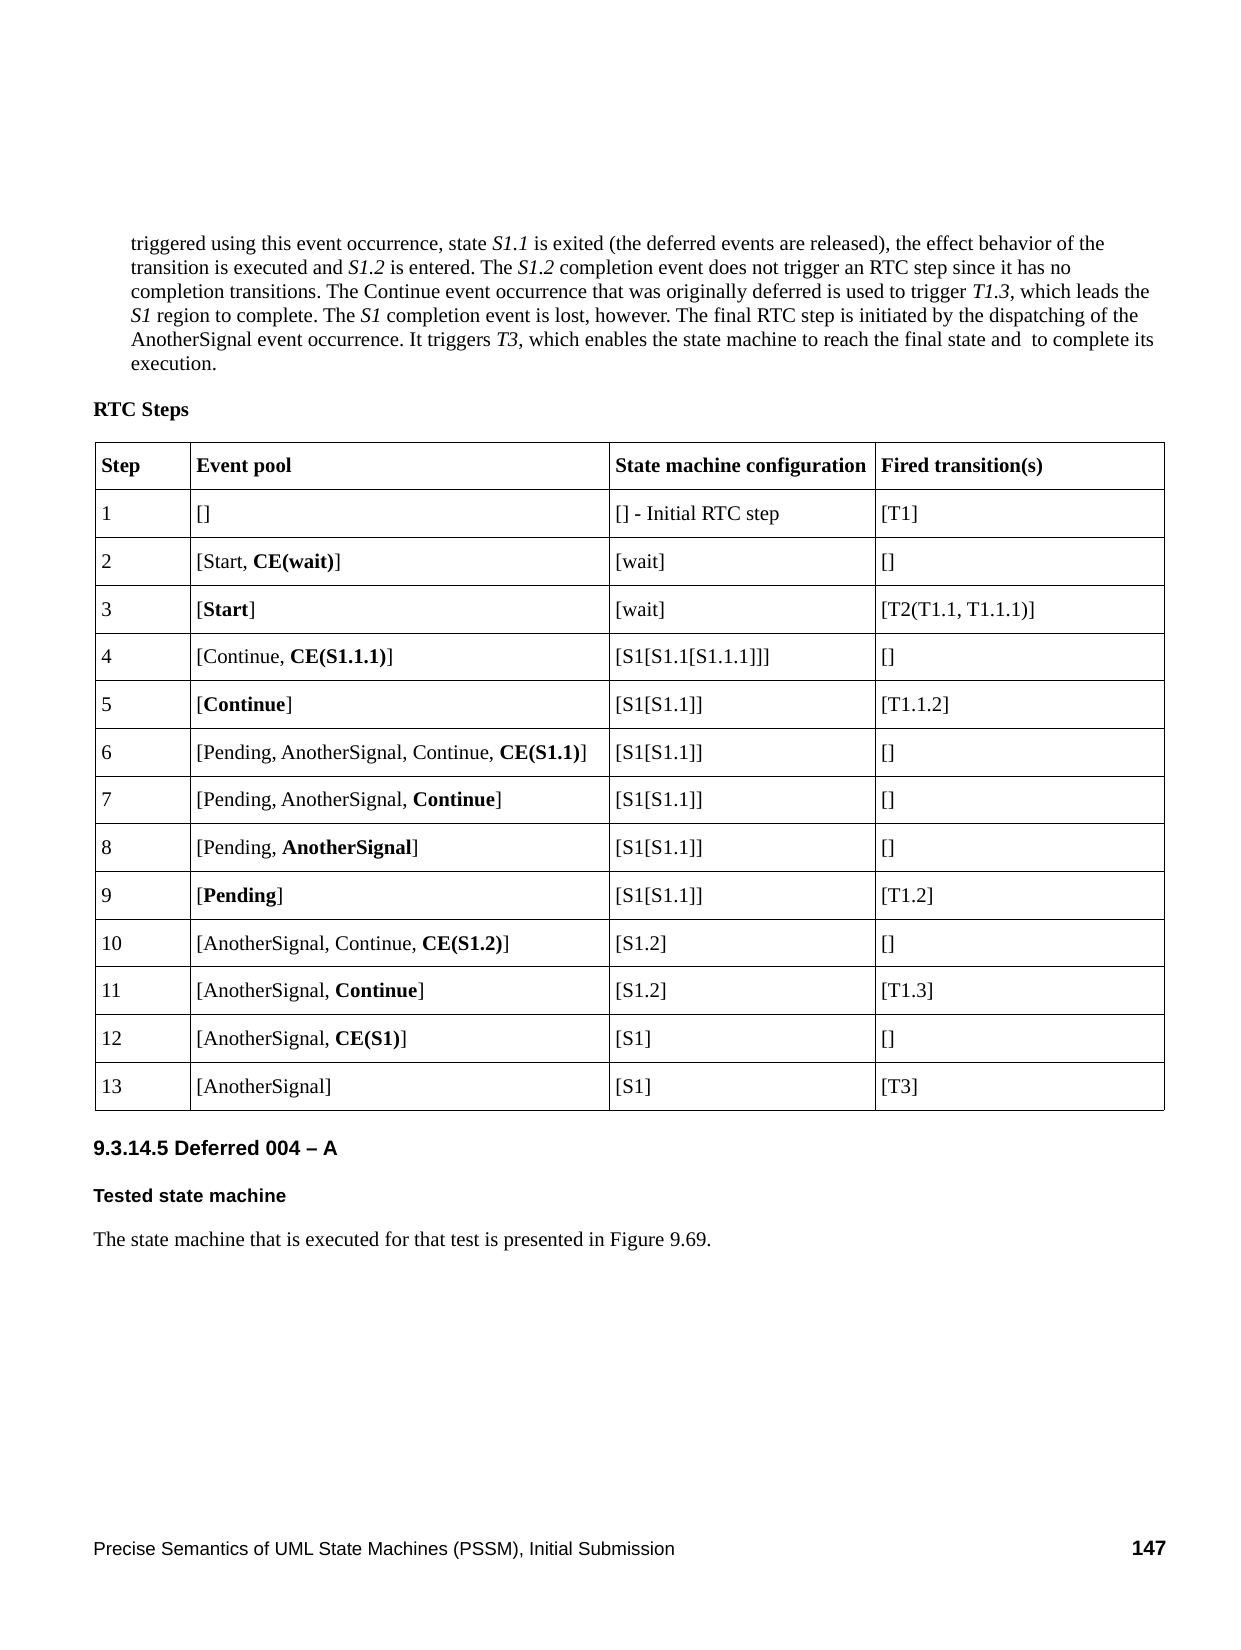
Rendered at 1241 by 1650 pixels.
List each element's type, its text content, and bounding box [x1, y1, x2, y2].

table_cell 5 [96, 681, 190, 728]
table_cell [AnotherSignal, CE(S1)] [191, 1015, 609, 1062]
table_cell 7 [96, 777, 190, 823]
table_cell [AnotherSignal, Continue, CE(S1.2)] [191, 920, 609, 966]
table_cell [T3] [876, 1063, 1164, 1109]
table_cell [S1[S1.1]] [610, 681, 875, 728]
table_cell 10 [96, 920, 190, 966]
table_header State machine configuration [610, 443, 875, 489]
table_cell [S1[S1.1]] [610, 824, 875, 871]
text triggered using this event occurrence, state S1.1 is exited (the deferred events are released), the effect behavior of the transition is executed and S1.2 is entered. The S1.2 completion event does not trigger an RTC step since it has no completion transitions. The Continue event occurrence that was originally deferred is used to trigger T1.3, which leads the S1 region to complete. The S1 completion event is lost, however. The final RTC step is initiated by the dispatching of the AnotherSignal event occurrence. It triggers T3, which enables the state machine to reach the final state and to complete its execution. [131, 231, 1164, 375]
table_cell [] [876, 824, 1164, 871]
text RTC Steps [93, 396, 1164, 421]
table_cell 9 [96, 872, 190, 919]
table_cell [AnotherSignal, Continue] [191, 967, 609, 1014]
table_cell [S1] [610, 1015, 875, 1062]
table_cell [S1[S1.1]] [610, 777, 875, 823]
table_cell [Pending, AnotherSignal] [191, 824, 609, 871]
table_cell [S1.2] [610, 920, 875, 966]
table_cell [T1.3] [876, 967, 1164, 1014]
table_cell 8 [96, 824, 190, 871]
table_cell 11 [96, 967, 190, 1014]
table_cell [Pending, AnotherSignal, Continue] [191, 777, 609, 823]
table_cell [] [876, 1015, 1164, 1062]
table_cell [S1[S1.1[S1.1.1]]] [610, 634, 875, 680]
table_cell [Pending, AnotherSignal, Continue, CE(S1.1)] [191, 729, 609, 776]
table_header Step [96, 443, 190, 489]
subtitle Deferred 004 – A [93, 1134, 1164, 1159]
table_cell [wait] [610, 538, 875, 585]
table_cell [] [876, 729, 1164, 776]
table_cell [Continue] [191, 681, 609, 728]
table_cell [S1[S1.1]] [610, 729, 875, 776]
table_cell 12 [96, 1015, 190, 1062]
table_cell [AnotherSignal] [191, 1063, 609, 1109]
table_cell [S1[S1.1]] [610, 872, 875, 919]
table_cell [wait] [610, 586, 875, 632]
table_cell 3 [96, 586, 190, 632]
table_cell [] - Initial RTC step [610, 490, 875, 537]
table_cell 6 [96, 729, 190, 776]
text The state machine that is executed for that test is presented in Figure 9.69. [93, 1227, 1164, 1251]
table_cell 4 [96, 634, 190, 680]
table_cell [] [876, 777, 1164, 823]
table_cell 1 [96, 490, 190, 537]
table_cell 2 [96, 538, 190, 585]
table_cell [] [876, 538, 1164, 585]
table_cell [Continue, CE(S1.1.1)] [191, 634, 609, 680]
table_cell [S1.2] [610, 967, 875, 1014]
table_header Event pool [191, 443, 609, 489]
table_cell [T1] [876, 490, 1164, 537]
table_header Fired transition(s) [876, 443, 1164, 489]
table_cell [Start] [191, 586, 609, 632]
table_cell [T1.2] [876, 872, 1164, 919]
table_cell [] [876, 634, 1164, 680]
table_cell [] [876, 920, 1164, 966]
subtitle Tested state machine [93, 1184, 1164, 1206]
table_cell [Pending] [191, 872, 609, 919]
table_cell [T1.1.2] [876, 681, 1164, 728]
table_cell [Start, CE(wait)] [191, 538, 609, 585]
table_cell [] [191, 490, 609, 537]
table_cell 13 [96, 1063, 190, 1109]
table_cell [S1] [610, 1063, 875, 1109]
table_cell [T2(T1.1, T1.1.1)] [876, 586, 1164, 632]
